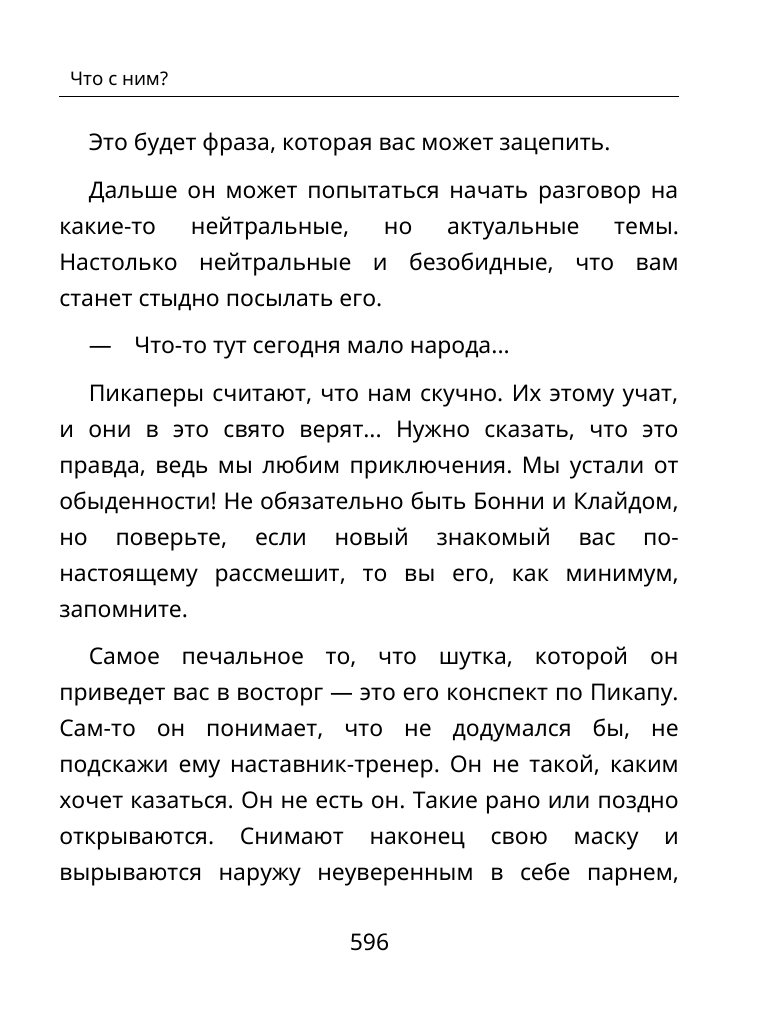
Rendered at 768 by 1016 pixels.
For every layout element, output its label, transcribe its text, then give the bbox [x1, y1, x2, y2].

text Самое печальное то, что шутка, которой он приведет вас в восторг — это его конспект по Пикапу. Сам-то он понимает, что не додумался бы, не подскажи ему наставник-тренер. Он не такой, каким хочет казаться. Он не есть он. Такие рано или поздно открываются. Снимают наконец свою маску и вырываются наружу неуверенным в себе парнем, [59, 640, 679, 887]
list Что-то тут сегодня мало народа... [59, 329, 679, 361]
text Пикаперы считают, что нам скучно. Их этому учат, и они в это свято верят... Нужно сказать, что это правда, ведь мы любим приключения. Мы устали от обыденности! Не обязательно быть Бонни и Клайдом, но поверьте, если новый знакомый вас по-настоящему рассмешит, то вы его, как минимум, запомните. [59, 377, 679, 624]
text Дальше он может попытаться начать разговор на какие-то нейтральные, но актуальные темы. Настолько нейтральные и безобидные, что вам станет стыдно посылать его. [59, 174, 679, 313]
text Это будет фраза, которая вас может зацепить. [59, 126, 679, 157]
